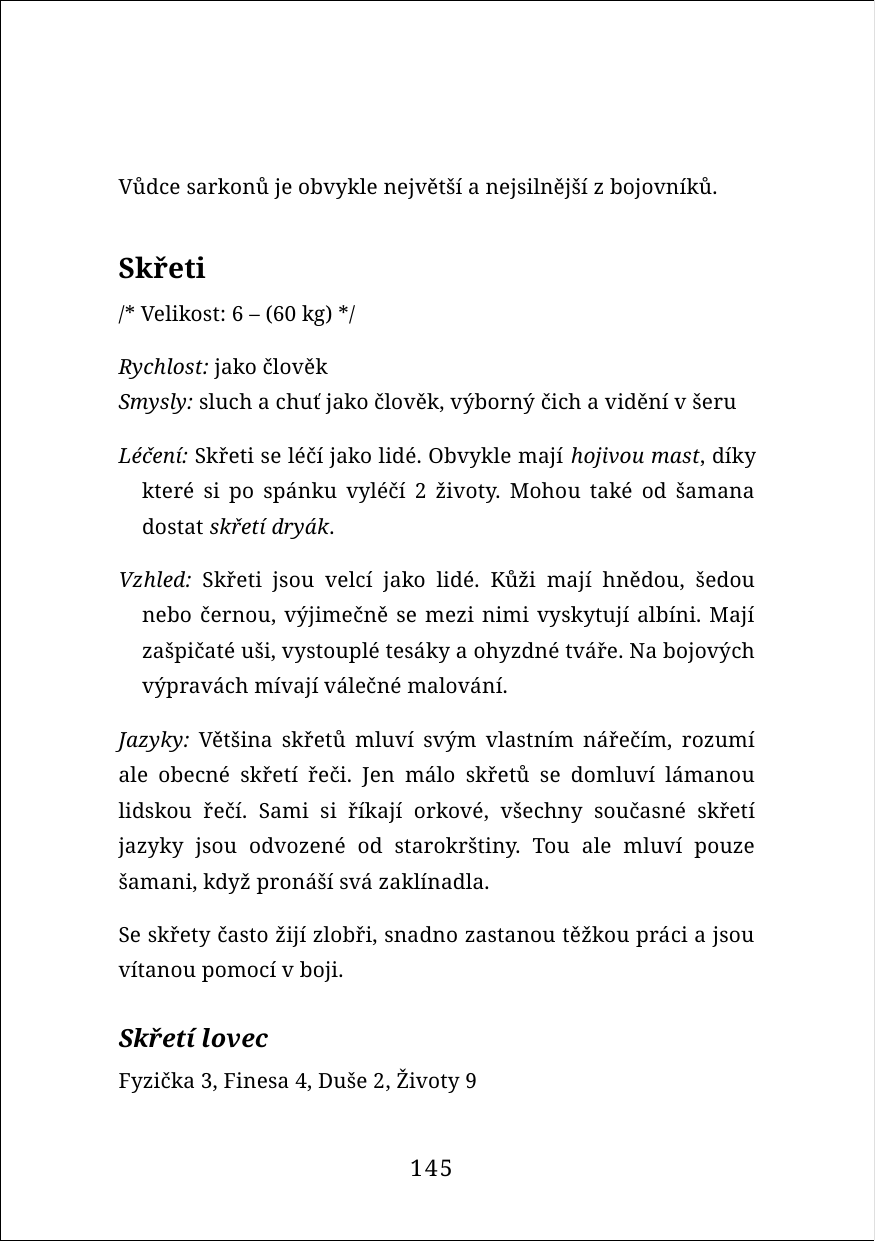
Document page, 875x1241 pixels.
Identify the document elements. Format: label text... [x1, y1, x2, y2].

text Smysly: sluch a chuť jako člověk, výborný čich a vidění v šeru [118, 387, 756, 416]
text Jazyky: Většina skřetů mluví svým vlastním nářečím, rozumí ale obecné skřetí řeči. Jen málo skřetů se domluví lámanou lidskou řečí. Sami si říkají orkové, všechny současné skřetí jazyky jsou odvozené od starokrštiny. Tou ale mluví pouze šamani, když pronáší svá zaklínadla. [118, 725, 756, 895]
text Se skřety často žijí zlobři, snadno zastanou těžkou práci a jsou vítanou pomocí v boji. [118, 920, 756, 984]
text Fyzička 3, Finesa 4, Duše 2, Životy 9 [118, 1066, 756, 1095]
text Vůdce sarkonů je obvykle největší a nejsilnější z bojovníků. [118, 172, 756, 200]
text Rychlost: jako člověk [118, 352, 756, 380]
text /* Velikost: 6 – (60 kg) */ [118, 299, 756, 327]
subtitle Skřeti [118, 249, 756, 287]
text Léčení: Skřeti se léčí jako lidé. Obvykle mají hojivou mast, díky které si po spánku vyléčí 2 životy. Mohou také od šamana dostat skřetí dryák. [118, 441, 756, 540]
subtitle Skřetí lovec [118, 1021, 756, 1055]
text Vzhled: Skřeti jsou velcí jako lidé. Kůži mají hnědou, šedou nebo černou, výjimečně se mezi nimi vyskytují albíni. Mají zašpičaté uši, vystouplé tesáky a ohyzdné tváře. Na bojových výpravách mívají válečné malování. [118, 565, 756, 700]
